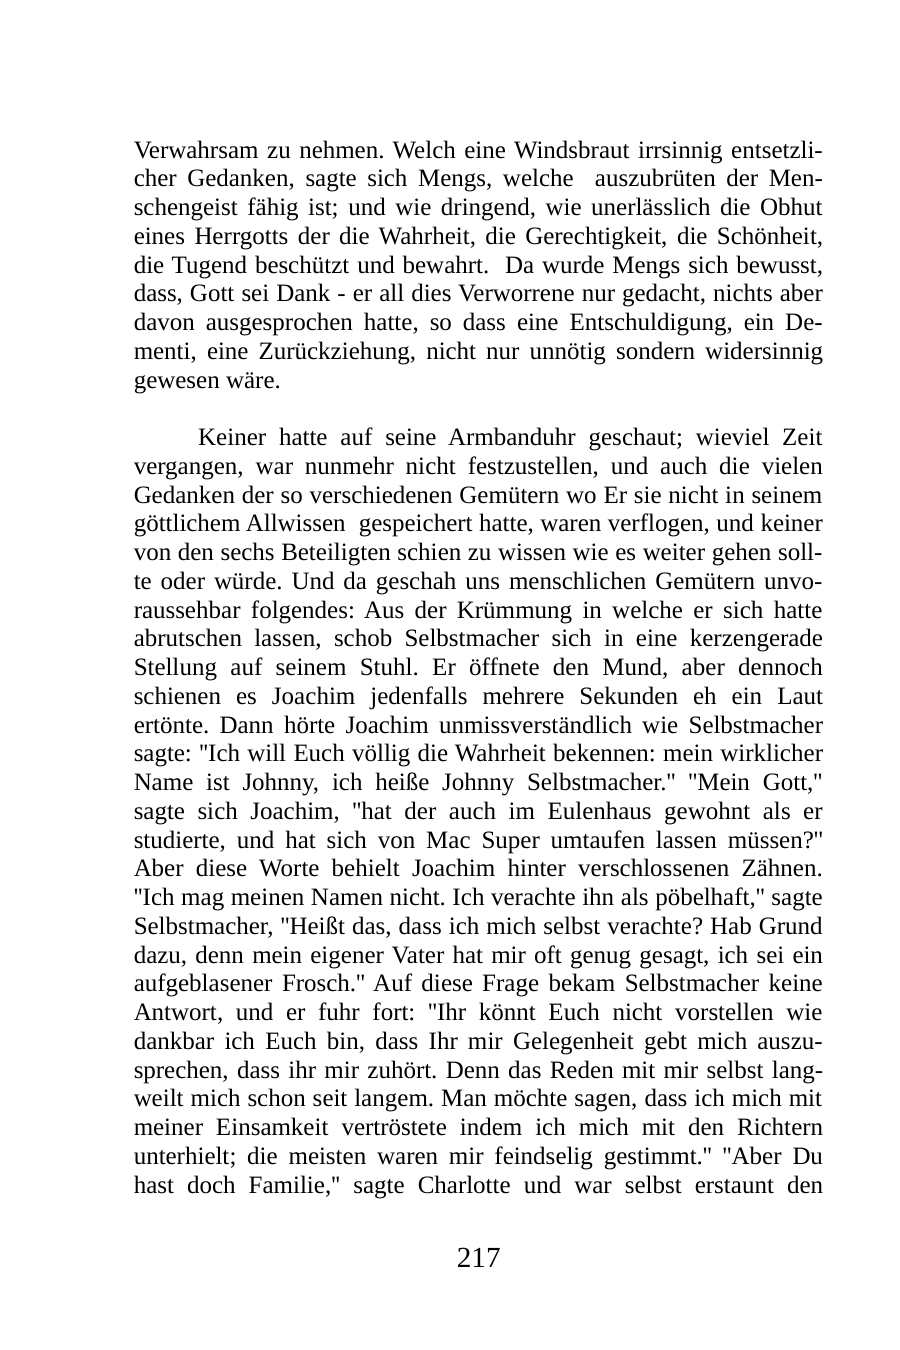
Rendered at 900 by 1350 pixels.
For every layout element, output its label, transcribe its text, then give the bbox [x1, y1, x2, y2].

text Keiner hatte auf seine Armbanduhr geschaut; wieviel Zeit vergangen, war nunmehr nicht festzustellen, und auch die vielen Gedanken der so verschiedenen Gemütern wo Er sie nicht in seinem göttlichem Allwissen gespeichert hatte, waren verflogen, und keiner von den sechs Beteiligten schien zu wissen wie es weiter gehen soll-te oder würde. Und da geschah uns menschlichen Gemütern unvo-raussehbar folgendes: Aus der Krümmung in welche er sich hatte abrutschen lassen, schob Selbstmacher sich in eine kerzengerade Stellung auf seinem Stuhl. Er öffnete den Mund, aber dennoch schienen es Joachim jedenfalls mehrere Sekunden eh ein Laut ertönte. Dann hörte Joachim unmissverständlich wie Selbstmacher sagte: ''Ich will Euch völlig die Wahrheit bekennen: mein wirklicher Name ist Johnny, ich heiße Johnny Selbstmacher.'' ''Mein Gott,'' sagte sich Joachim, ''hat der auch im Eulenhaus gewohnt als er studierte, und hat sich von Mac Super umtaufen lassen müssen?'' Aber diese Worte behielt Joachim hinter verschlossenen Zähnen. ''Ich mag meinen Namen nicht. Ich verachte ihn als pöbelhaft,'' sagte Selbstmacher, ''Heißt das, dass ich mich selbst verachte? Hab Grund dazu, denn mein eigener Vater hat mir oft genug gesagt, ich sei ein aufgeblasener Frosch.'' Auf diese Frage bekam Selbstmacher keine Antwort, und er fuhr fort: ''Ihr könnt Euch nicht vorstellen wie dankbar ich Euch bin, dass Ihr mir Gelegenheit gebt mich auszu-sprechen, dass ihr mir zuhört. Denn das Reden mit mir selbst lang-weilt mich schon seit langem. Man möchte sagen, dass ich mich mit meiner Einsamkeit vertröstete indem ich mich mit den Richtern unterhielt; die meisten waren mir feindselig gestimmt.'' ''Aber Du hast doch Familie,'' sagte Charlotte und war selbst erstaunt den [133, 422, 823, 1198]
text Verwahrsam zu nehmen. Welch eine Windsbraut irrsinnig entsetzli-cher Gedanken, sagte sich Mengs, welche auszubrüten der Men-schengeist fähig ist; und wie dringend, wie unerlässlich die Obhut eines Herrgotts der die Wahrheit, die Gerechtigkeit, die Schönheit, die Tugend beschützt und bewahrt. Da wurde Mengs sich bewusst, dass, Gott sei Dank - er all dies Verworrene nur gedacht, nichts aber davon ausgesprochen hatte, so dass eine Entschuldigung, ein De-menti, eine Zurückziehung, nicht nur unnötig sondern widersinnig gewesen wäre. [133, 135, 823, 393]
